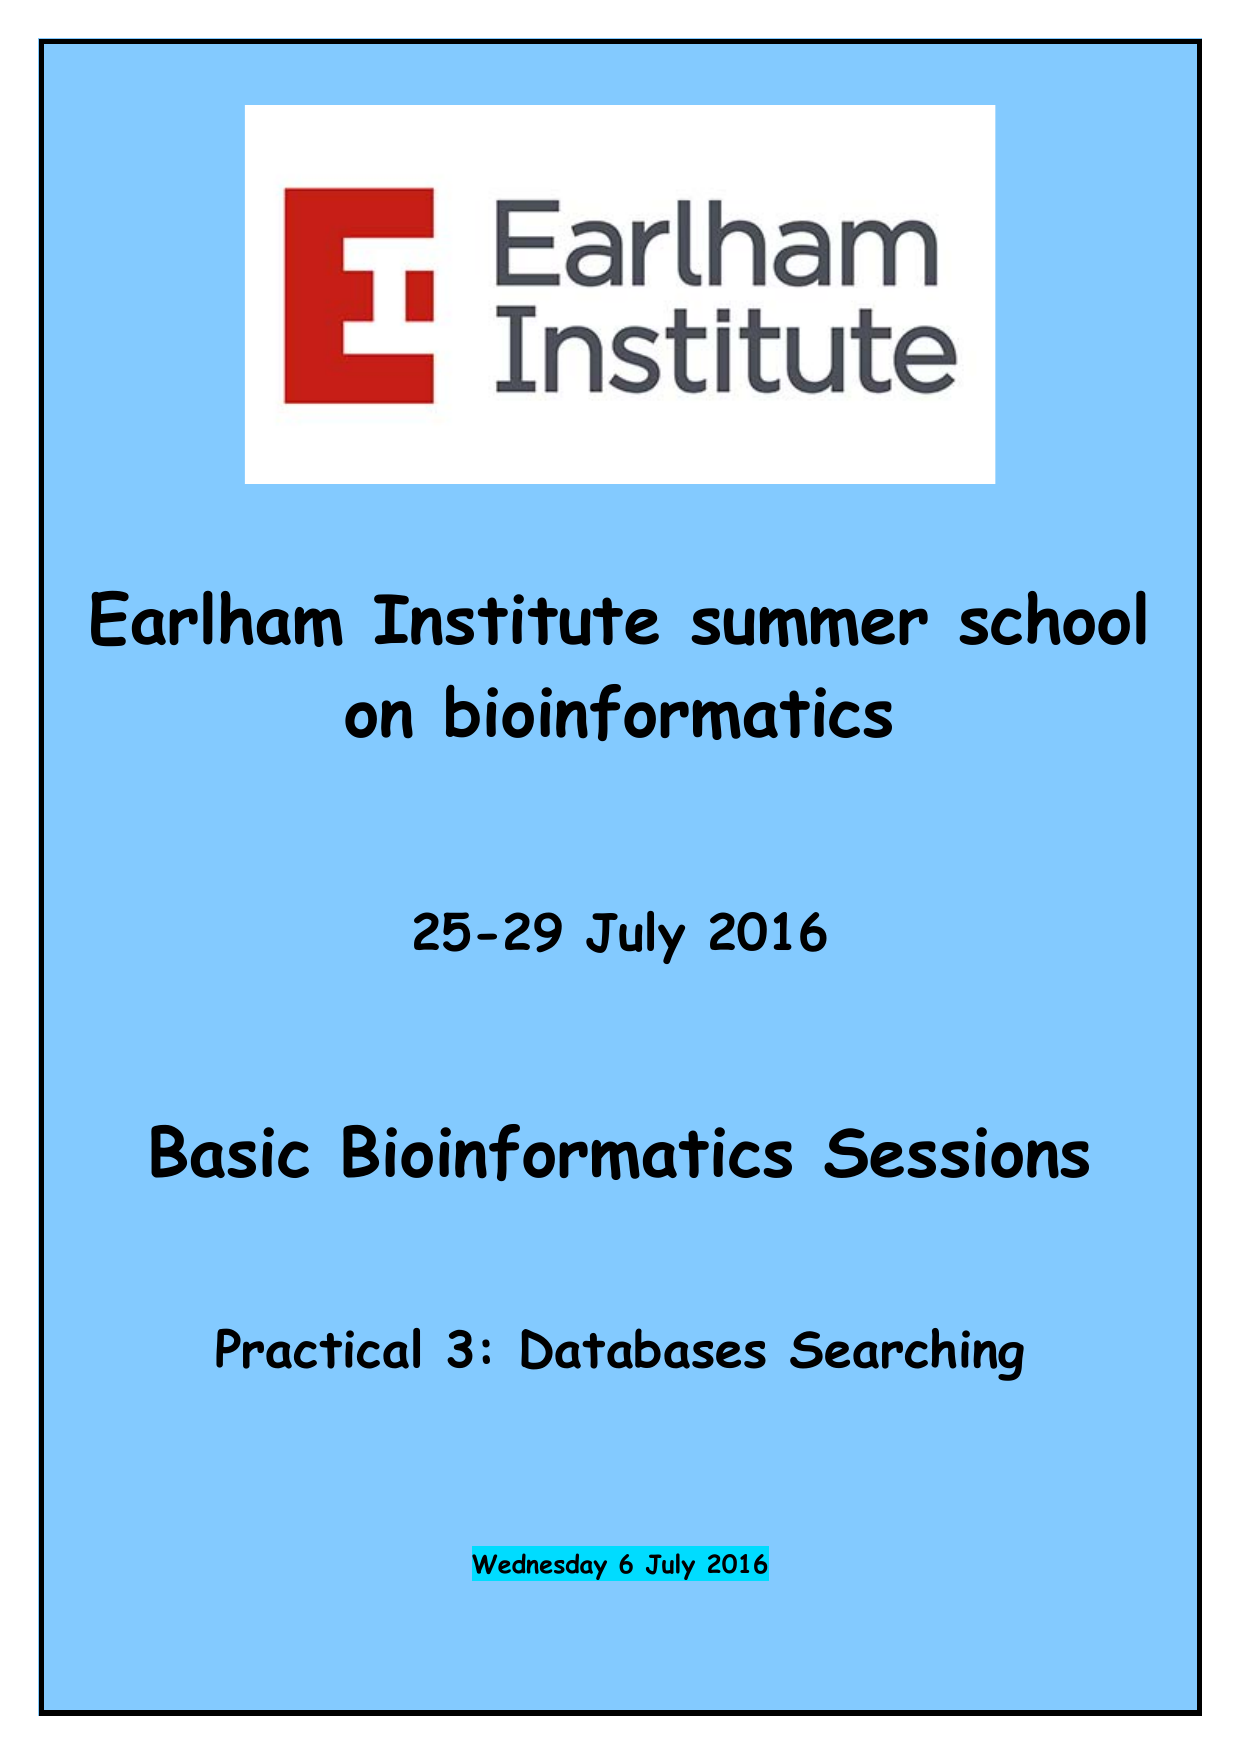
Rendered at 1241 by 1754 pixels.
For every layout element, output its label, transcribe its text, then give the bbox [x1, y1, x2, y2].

text Wednesday 6 July 2016 [44, 1546, 1197, 1581]
text Basic Bioinformatics Sessions [44, 1103, 1197, 1196]
subtitle Earlham Institute summer school on bioinformatics [44, 570, 1197, 756]
text Practical 3: Databases Searching [44, 1313, 1197, 1382]
text 25-29 July 2016 [44, 895, 1197, 964]
picture [244, 105, 996, 484]
